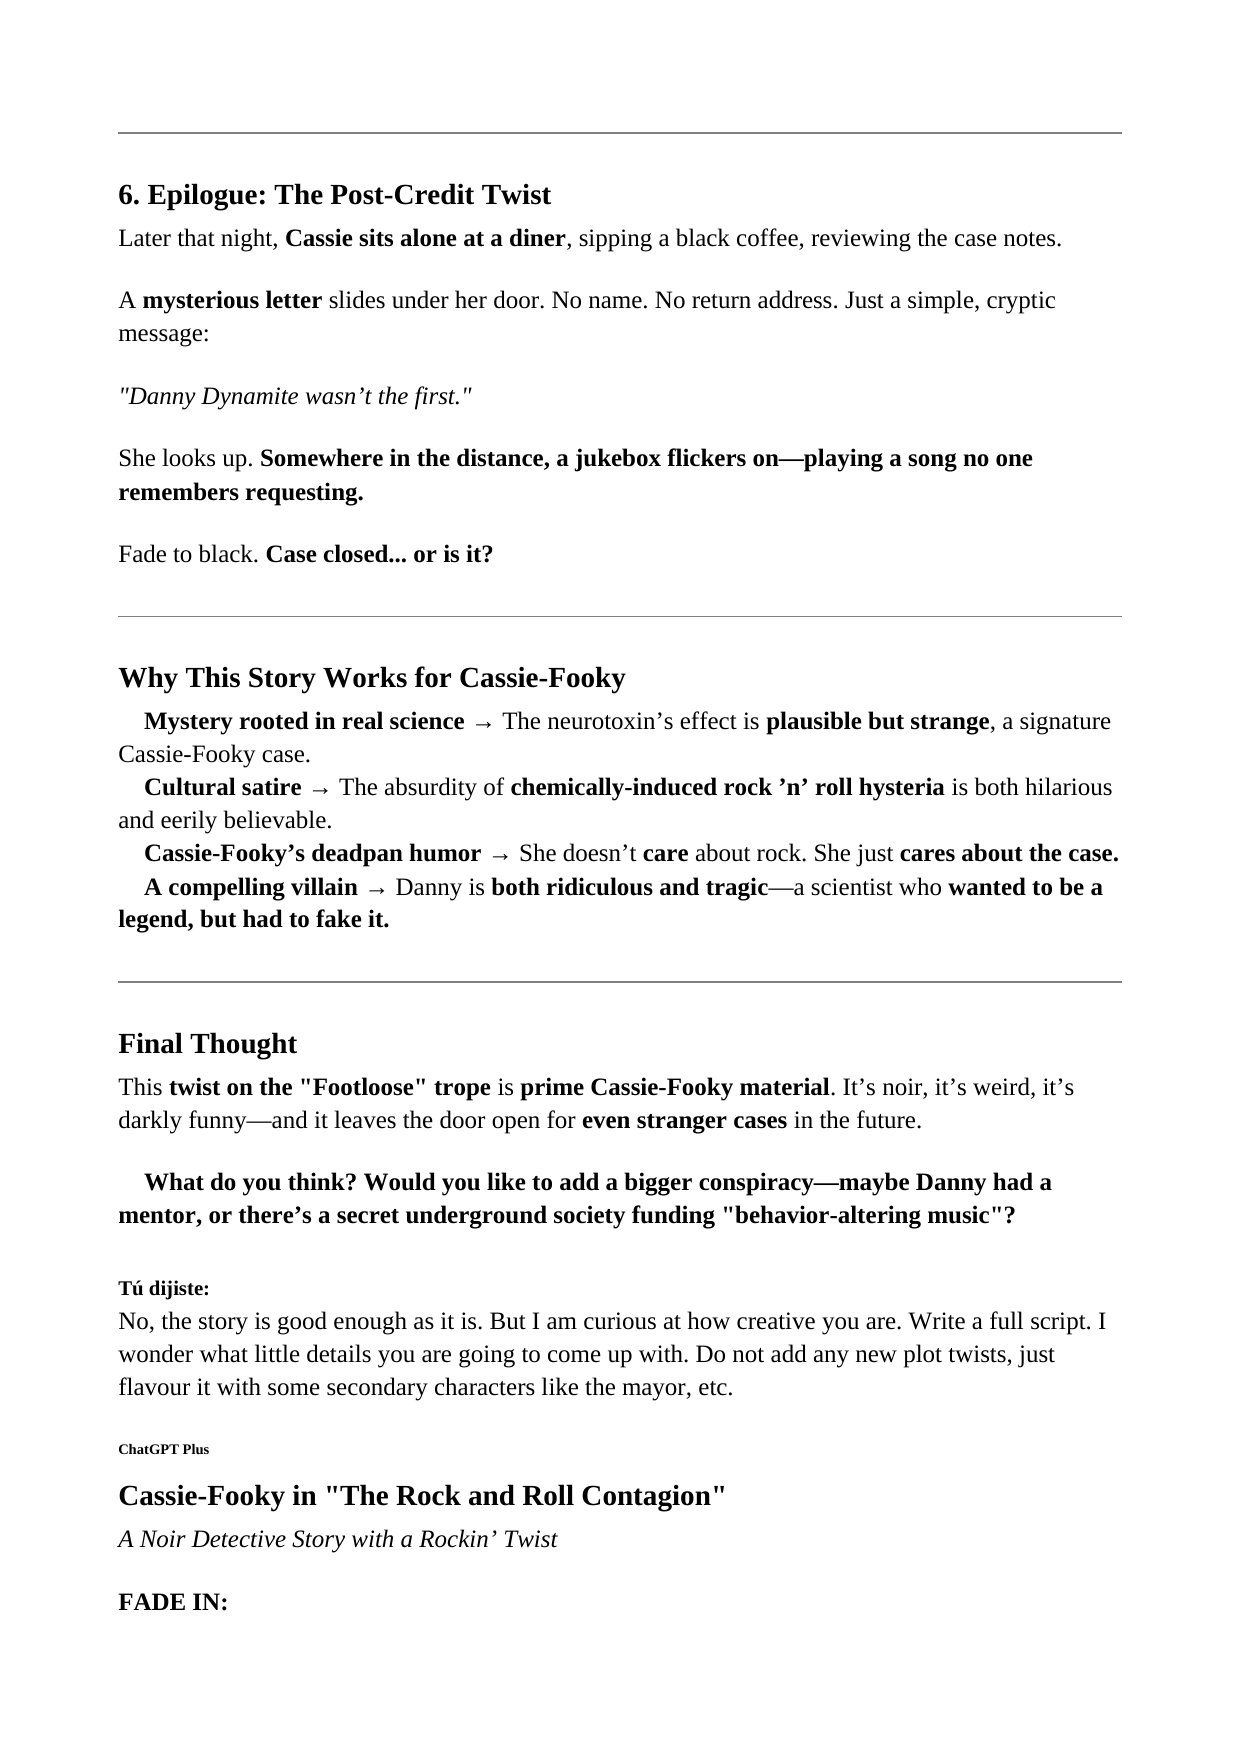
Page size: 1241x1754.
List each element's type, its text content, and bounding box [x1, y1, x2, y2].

text A Noir Detective Story with a Rockin’ Twist [118, 1524, 1122, 1553]
text Fade to black. Case closed... or is it? [118, 539, 1122, 568]
text "Danny Dynamite wasn’t the first." [118, 381, 1122, 410]
subtitle Cassie-Fooky in "The Rock and Roll Contagion" [118, 1478, 1122, 1512]
text No, the story is good enough as it is. But I am curious at how creative you are. Write a full script. I wonder what little details you are going to come up with. Do not add any new plot twists, just flavour it with some secondary characters like the mayor, etc. [118, 1306, 1122, 1401]
subtitle ChatGPT Plus [118, 1441, 1122, 1457]
subtitle Tú dijiste: [118, 1276, 1122, 1299]
text Later that night, Cassie sits alone at a diner, sipping a black coffee, reviewing the case notes. [118, 223, 1122, 252]
subtitle Final Thought [118, 1026, 1122, 1059]
text She looks up. Somewhere in the distance, a jukebox flickers on—playing a song no one remembers requesting. [118, 443, 1122, 505]
text 🔥 What do you think? Would you like to add a bigger conspiracy—maybe Danny had a mentor, or there’s a secret underground society funding "behavior-altering music"? 🚬 [118, 1167, 1122, 1229]
text A mysterious letter slides under her door. No name. No return address. Just a simple, cryptic message: [118, 286, 1122, 347]
subtitle Why This Story Works for Cassie-Fooky [118, 660, 1122, 694]
subtitle 6. Epilogue: The Post-Credit Twist [118, 177, 1122, 211]
text ✅ Mystery rooted in real science → The neurotoxin’s effect is plausible but strange, a signature Cassie-Fooky case. ✅ Cultural satire → The absurdity of chemically-induced rock ’n’ roll hysteria is both hilarious and eerily believable. ✅ Cassie-Fooky’s deadpan humor → She doesn’t care about rock. She just cares about the case. ✅ A compelling villain → Danny is both ridiculous and tragic—a scientist who wanted to be a legend, but had to fake it. [118, 706, 1122, 933]
text This twist on the "Footloose" trope is prime Cassie-Fooky material. It’s noir, it’s weird, it’s darkly funny—and it leaves the door open for even stranger cases in the future. [118, 1072, 1122, 1134]
text FADE IN: [118, 1587, 1122, 1616]
